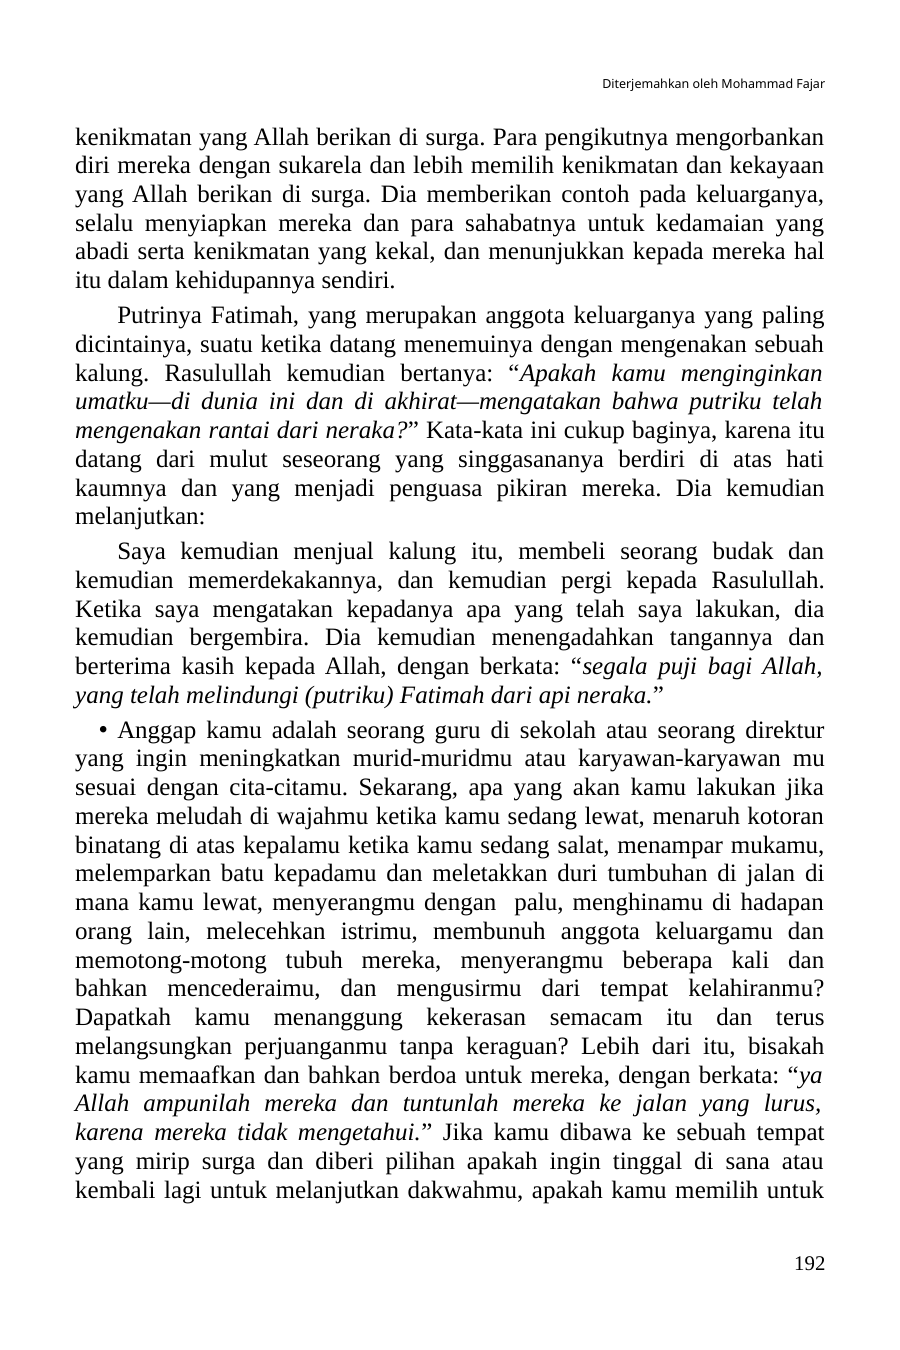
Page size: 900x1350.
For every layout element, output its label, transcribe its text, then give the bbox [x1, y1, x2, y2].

text Putrinya Fatimah, yang merupakan anggota keluarganya yang paling dicintainya, suatu ketika datang menemuinya dengan mengenakan sebuah kalung. Rasulullah kemudian bertanya: “Apakah kamu menginginkan umatku—di dunia ini dan di akhirat—mengatakan bahwa putriku telah mengenakan rantai dari neraka?” Kata-kata ini cukup baginya, karena itu datang dari mulut seseorang yang singgasananya berdiri di atas hati kaumnya dan yang menjadi penguasa pikiran mereka. Dia kemudian melanjutkan: [75, 300, 825, 530]
text Saya kemudian menjual kalung itu, membeli seorang budak dan kemudian memerdekakannya, dan kemudian pergi kepada Rasulullah. Ketika saya mengatakan kepadanya apa yang telah saya lakukan, dia kemudian bergembira. Dia kemudian menengadahkan tangannya dan berterima kasih kepada Allah, dengan berkata: “segala puji bagi Allah, yang telah melindungi (putriku) Fatimah dari api neraka.” [75, 536, 825, 709]
list kenikmatan yang Allah berikan di surga. Para pengikutnya mengorbankan diri mereka dengan sukarela dan lebih memilih kenikmatan dan kekayaan yang Allah berikan di surga. Dia memberikan contoh pada keluarganya, selalu menyiapkan mereka dan para sahabatnya untuk kedamaian yang abadi serta kenikmatan yang kekal, dan menunjukkan kepada mereka hal itu dalam kehidupannya sendiri. [75, 122, 825, 294]
list Anggap kamu adalah seorang guru di sekolah atau seorang direktur yang ingin meningkatkan murid-muridmu atau karyawan-karyawan mu sesuai dengan cita-citamu. Sekarang, apa yang akan kamu lakukan jika mereka meludah di wajahmu ketika kamu sedang lewat, menaruh kotoran binatang di atas kepalamu ketika kamu sedang salat, menampar mukamu, melemparkan batu kepadamu dan meletakkan duri tumbuhan di jalan di mana kamu lewat, menyerangmu dengan palu, menghinamu di hadapan orang lain, melecehkan istrimu, membunuh anggota keluargamu dan memotong-motong tubuh mereka, menyerangmu beberapa kali dan bahkan mencederaimu, dan mengusirmu dari tempat kelahiranmu? Dapatkah kamu menanggung kekerasan semacam itu dan terus melangsungkan perjuanganmu tanpa keraguan? Lebih dari itu, bisakah kamu memaafkan dan bahkan berdoa untuk mereka, dengan berkata: “ya Allah ampunilah mereka dan tuntunlah mereka ke jalan yang lurus, karena mereka tidak mengetahui.” Jika kamu dibawa ke sebuah tempat yang mirip surga dan diberi pilihan apakah ingin tinggal di sana atau kembali lagi untuk melanjutkan dakwahmu, apakah kamu memilih untuk [75, 715, 825, 1203]
